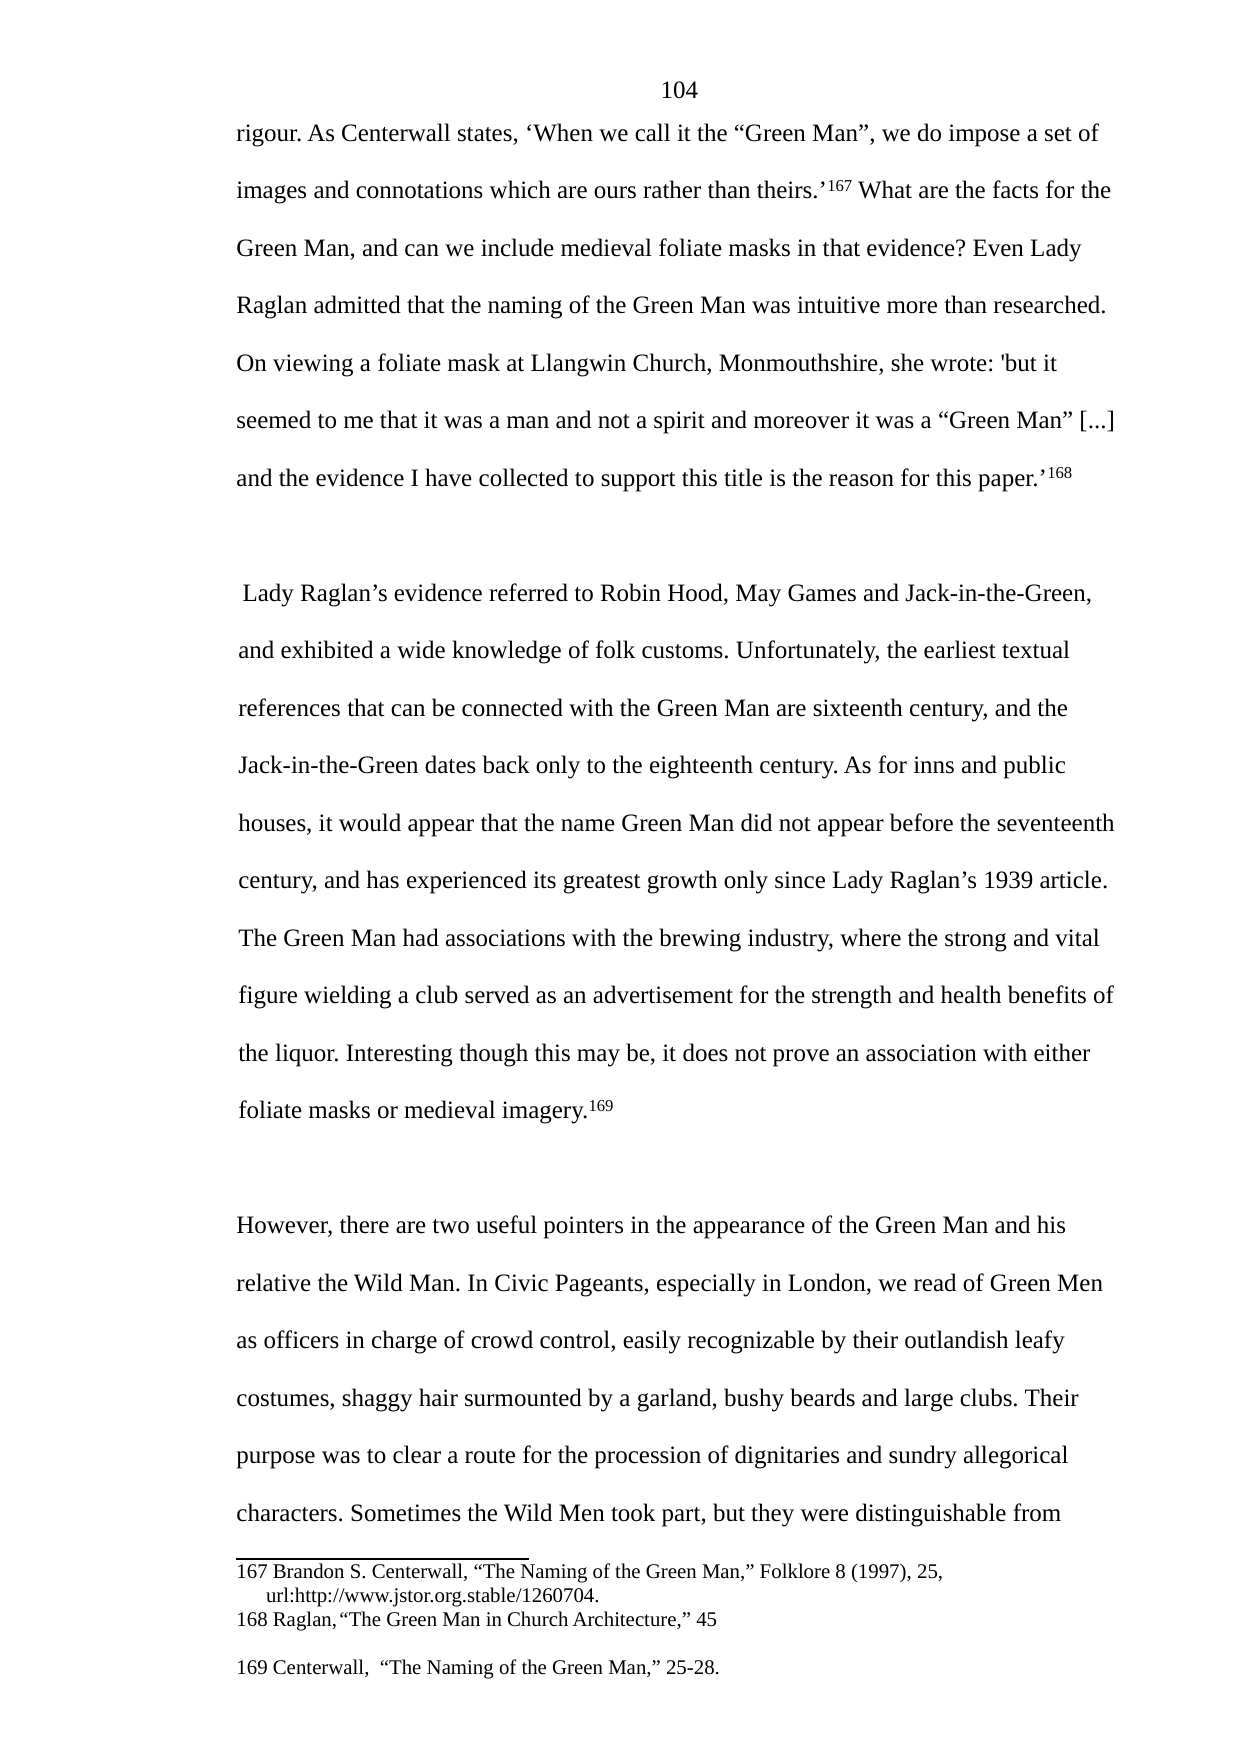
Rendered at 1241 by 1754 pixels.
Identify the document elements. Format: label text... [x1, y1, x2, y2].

text Brandon S. Centerwall, “The Naming of the Green Man,” Folklore 8 (1997), 25, url:http://www.jstor.org.stable/1260704. [236, 1559, 1122, 1607]
text Raglan,“The Green Man in Church Architecture,” 45 [236, 1607, 1122, 1631]
text Lady Raglan’s evidence referred to Robin Hood, May Games and Jack-in-the-Green, and exhibited a wide knowledge of folk customs. Unfortunately, the earliest textual references that can be connected with the Green Man are sixteenth century, and the Jack-in-the-Green dates back only to the eighteenth century. As for inns and public houses, it would appear that the name Green Man did not appear before the seventeenth century, and has experienced its greatest growth only since Lady Raglan’s 1939 article. The Green Man had associations with the brewing industry, where the strong and vital figure wielding a club served as an advertisement for the strength and health benefits of the liquor. Interesting though this may be, it does not prove an association with either foliate masks or medieval imagery. [236, 578, 1120, 1124]
text However, there are two useful pointers in the appearance of the Green Man and his relative the Wild Man. In Civic Pageants, especially in London, we read of Green Men as officers in charge of crowd control, easily recognizable by their outlandish leafy costumes, shaggy hair surmounted by a garland, bushy beards and large clubs. Their purpose was to clear a route for the procession of dignitaries and sundry allegorical characters. Sometimes the Wild Men took part, but they were distinguishable from [236, 1211, 1122, 1527]
text Centerwall, “The Naming of the Green Man,” 25-28. [236, 1655, 1122, 1679]
text rigour. As Centerwall states, ‘When we call it the “Green Man”, we do impose a set of images and connotations which are ours rather than theirs.’ What are the facts for the Green Man, and can we include medieval foliate masks in that evidence? Even Lady Raglan admitted that the naming of the Green Man was intuitive more than researched. On viewing a foliate mask at Llangwin Church, Monmouthshire, she wrote: 'but it seemed to me that it was a man and not a spirit and moreover it was a “Green Man” [...] and the evidence I have collected to support this title is the reason for this paper.’ [236, 118, 1122, 492]
